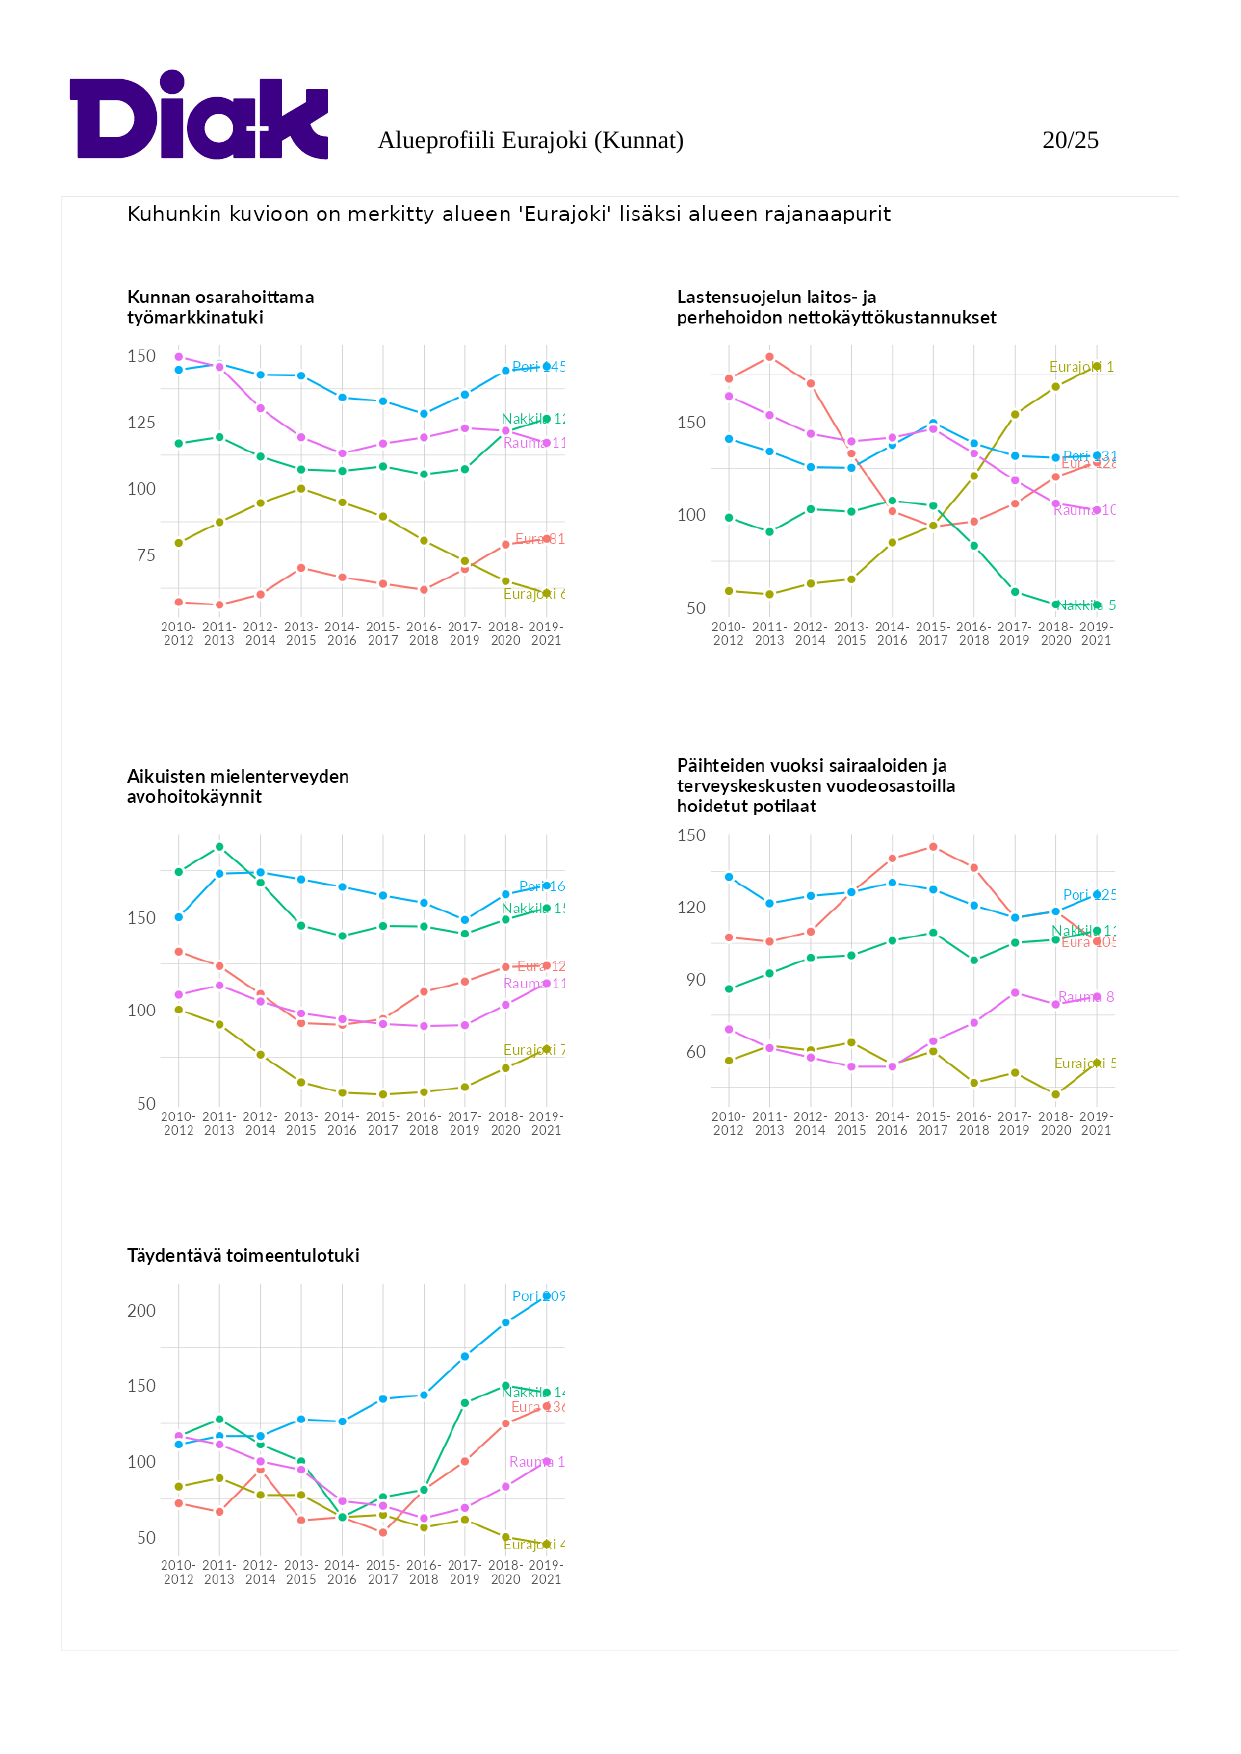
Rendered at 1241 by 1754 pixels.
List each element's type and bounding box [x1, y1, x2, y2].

picture [61, 196, 1179, 1651]
